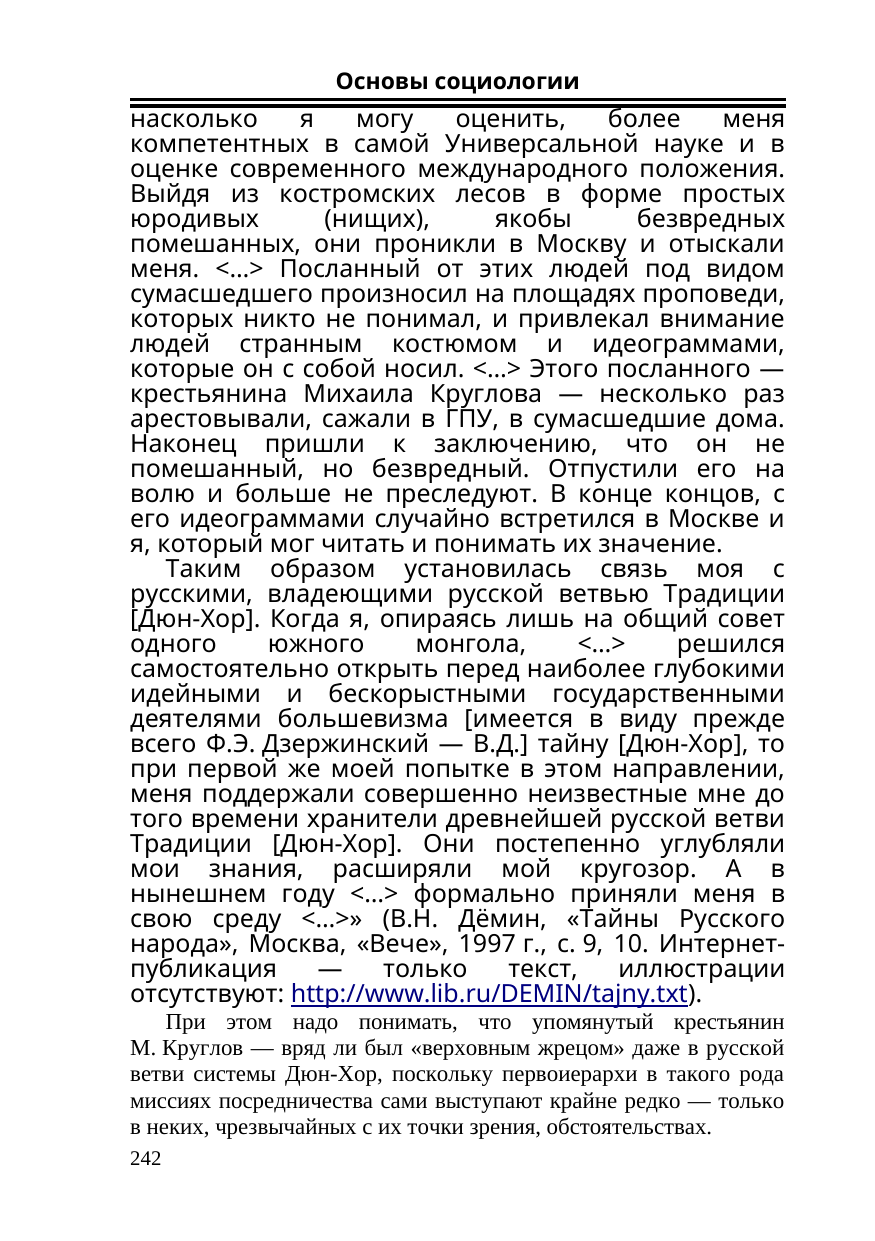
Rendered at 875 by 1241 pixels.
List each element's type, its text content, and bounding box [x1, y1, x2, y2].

text При этом надо понимать, что упомянутый крестьянин М. Круглов — вряд ли был «верховным жрецом» даже в русской ветви системы Дюн-Хор, поскольку первоиерархи в такого рода миссиях посредничества сами выступают крайне редко — только в неких, чрезвычайных с их точки зрения, обстоятельствах. [130, 1008, 786, 1139]
text насколько я могу оценить, более меня компетентных в самой Универсальной науке и в оценке современного международного положения. Выйдя из костромских лесов в форме простых юродивых (нищих), якобы безвредных помешанных, они проникли в Москву и отыскали меня. <…> Посланный от этих людей под видом сумасшедшего произносил на площадях проповеди, которых никто не понимал, и привлекал внимание людей странным костюмом и идеограммами, которые он с собой носил. <…> Этого посланного — крестьянина Михаила Круглова — несколько раз арестовывали, сажали в ГПУ, в сумасшедшие дома. Наконец пришли к заключению, что он не помешанный, но безвредный. Отпустили его на волю и больше не преследуют. В конце концов, с его идеограммами случайно встретился в Москве и я, который мог читать и понимать их значение. [130, 108, 786, 558]
text Таким образом установилась связь моя с русскими, владеющими русской ветвью Традиции [Дюн-Хор]. Когда я, опираясь лишь на общий совет одного южного монгола, <…> решился самостоятельно открыть перед наиболее глубокими идейными и бескорыстными государственными деятелями большевизма [имеется в виду прежде всего Ф.Э. Дзержинский — В.Д.] тайну [Дюн-Хор], то при первой же моей попытке в этом направлении, меня поддержали совершенно неизвестные мне до того времени хранители древнейшей русской ветви Традиции [Дюн-Хор]. Они постепенно углубляли мои знания, расширяли мой кругозор. А в нынешнем году <…> формально приняли меня в свою среду <…>» (В.Н. Дёмин, «Тайны Русского народа», Москва, «Вече», 1997 г., с. 9, 10. Интернет-публикация — только текст, иллюстрации отсутствуют: http://www.lib.ru/DEMIN/tajny.txt). [130, 558, 786, 1008]
